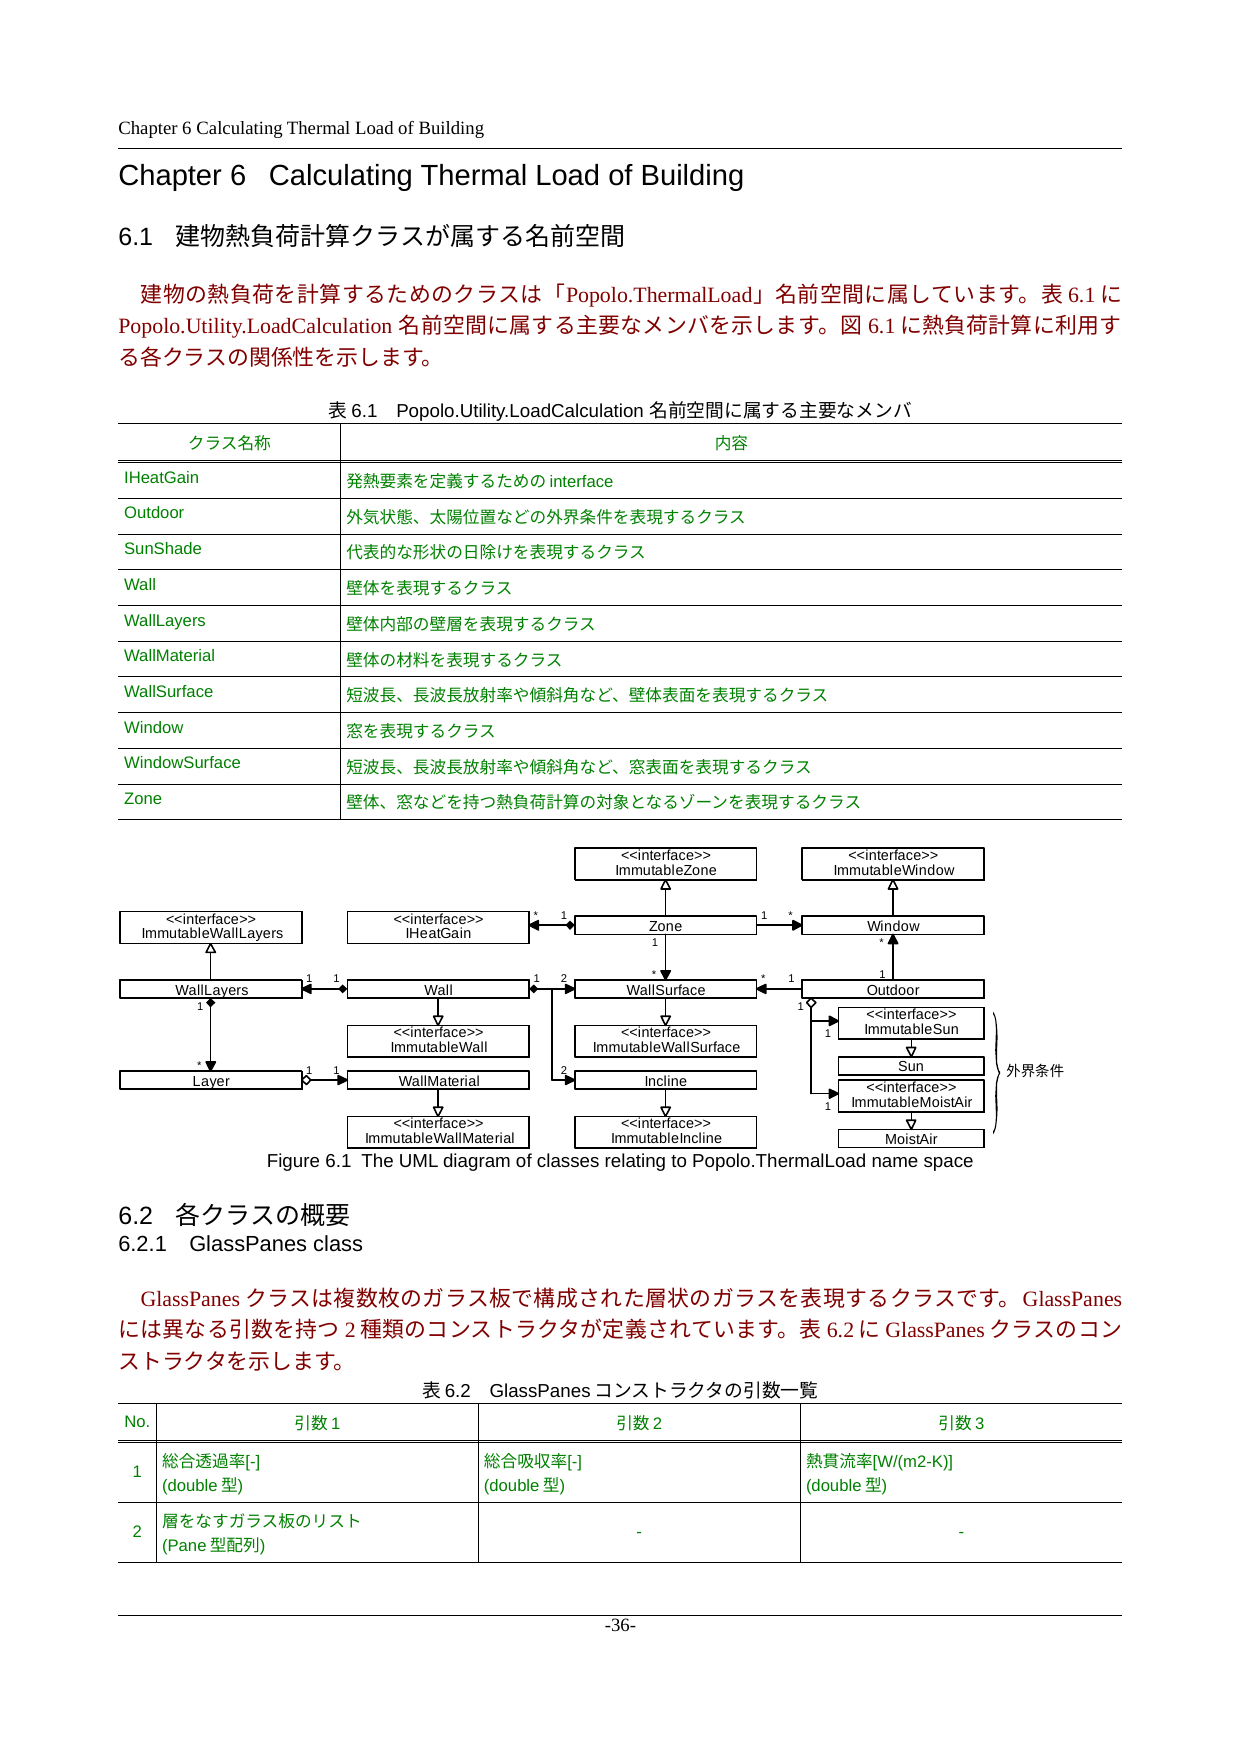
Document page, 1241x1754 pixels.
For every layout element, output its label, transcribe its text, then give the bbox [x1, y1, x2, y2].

table_cell IHeatGain [118, 463, 340, 498]
subtitle 建物熱負荷計算クラスが属する名前空間 [118, 216, 1122, 252]
subtitle 各クラスの概要 [118, 1196, 1122, 1232]
table_cell 1 [118, 1443, 156, 1502]
table_cell - [801, 1503, 1122, 1562]
table_cell 外気状態、太陽位置などの外界条件を表現するクラス [341, 499, 1122, 533]
table_cell 代表的な形状の日除けを表現するクラス [341, 535, 1122, 569]
table_cell WallMaterial [118, 642, 340, 676]
table_cell WallLayers [118, 606, 340, 641]
table_cell Window [118, 713, 340, 748]
table_cell WallSurface [118, 677, 340, 712]
table_cell 壁体、窓などを持つ熱負荷計算の対象となるゾーンを表現するクラス [341, 785, 1122, 819]
table_header 引数2 [479, 1404, 800, 1440]
table_cell Outdoor [118, 499, 340, 533]
table_header 引数1 [157, 1404, 478, 1440]
text 表6.1 Popolo.Utility.LoadCalculation 名前空間に属する主要なメンバ [118, 396, 1122, 423]
table_header 内容 [341, 424, 1122, 460]
table_cell 総合透過率[-] (double型) [157, 1443, 478, 1502]
table_cell 壁体の材料を表現するクラス [341, 642, 1122, 676]
table_cell 熱貫流率[W/(m2-K)] (double型) [801, 1443, 1122, 1502]
table_cell 短波長、長波長放射率や傾斜角など、窓表面を表現するクラス [341, 749, 1122, 784]
table_cell 短波長、長波長放射率や傾斜角など、壁体表面を表現するクラス [341, 677, 1122, 712]
table_header 引数3 [801, 1404, 1122, 1440]
text 建物の熱負荷を計算するためのクラスは「Popolo.ThermalLoad」名前空間に属しています。表6.1にPopolo.Utility.LoadCalculation 名前空間に属する主要なメンバを示します。図6.1に熱負荷計算に利用する各クラスの関係性を示します。 [118, 277, 1122, 372]
subtitle Calculating Thermal Load of Building [118, 159, 1122, 192]
text Figure 6.1 The UML diagram of classes relating to Popolo.ThermalLoad name space [118, 845, 1122, 1172]
table_cell Zone [118, 785, 340, 819]
table_cell 壁体を表現するクラス [341, 570, 1122, 605]
table_cell 層をなすガラス板のリスト (Pane型配列) [157, 1503, 478, 1562]
table_header クラス名称 [118, 424, 340, 460]
table_cell Wall [118, 570, 340, 605]
table_cell SunShade [118, 535, 340, 569]
table_cell 壁体内部の壁層を表現するクラス [341, 606, 1122, 641]
table_header No. [118, 1404, 156, 1440]
table_cell 発熱要素を定義するためのinterface [341, 463, 1122, 498]
table_cell 窓を表現するクラス [341, 713, 1122, 748]
text GlassPanesクラスは複数枚のガラス板で構成された層状のガラスを表現するクラスです。GlassPanesには異なる引数を持つ2種類のコンストラクタが定義されています。表6.2にGlassPanesクラスのコンストラクタを示します。 [118, 1281, 1122, 1376]
subtitle GlassPanes class [118, 1232, 1122, 1257]
table_cell 総合吸収率[-] (double型) [479, 1443, 800, 1502]
text 表6.2 GlassPanesコンストラクタの引数一覧 [118, 1376, 1122, 1403]
table_cell WindowSurface [118, 749, 340, 784]
table_cell 2 [118, 1503, 156, 1562]
table_cell - [479, 1503, 800, 1562]
